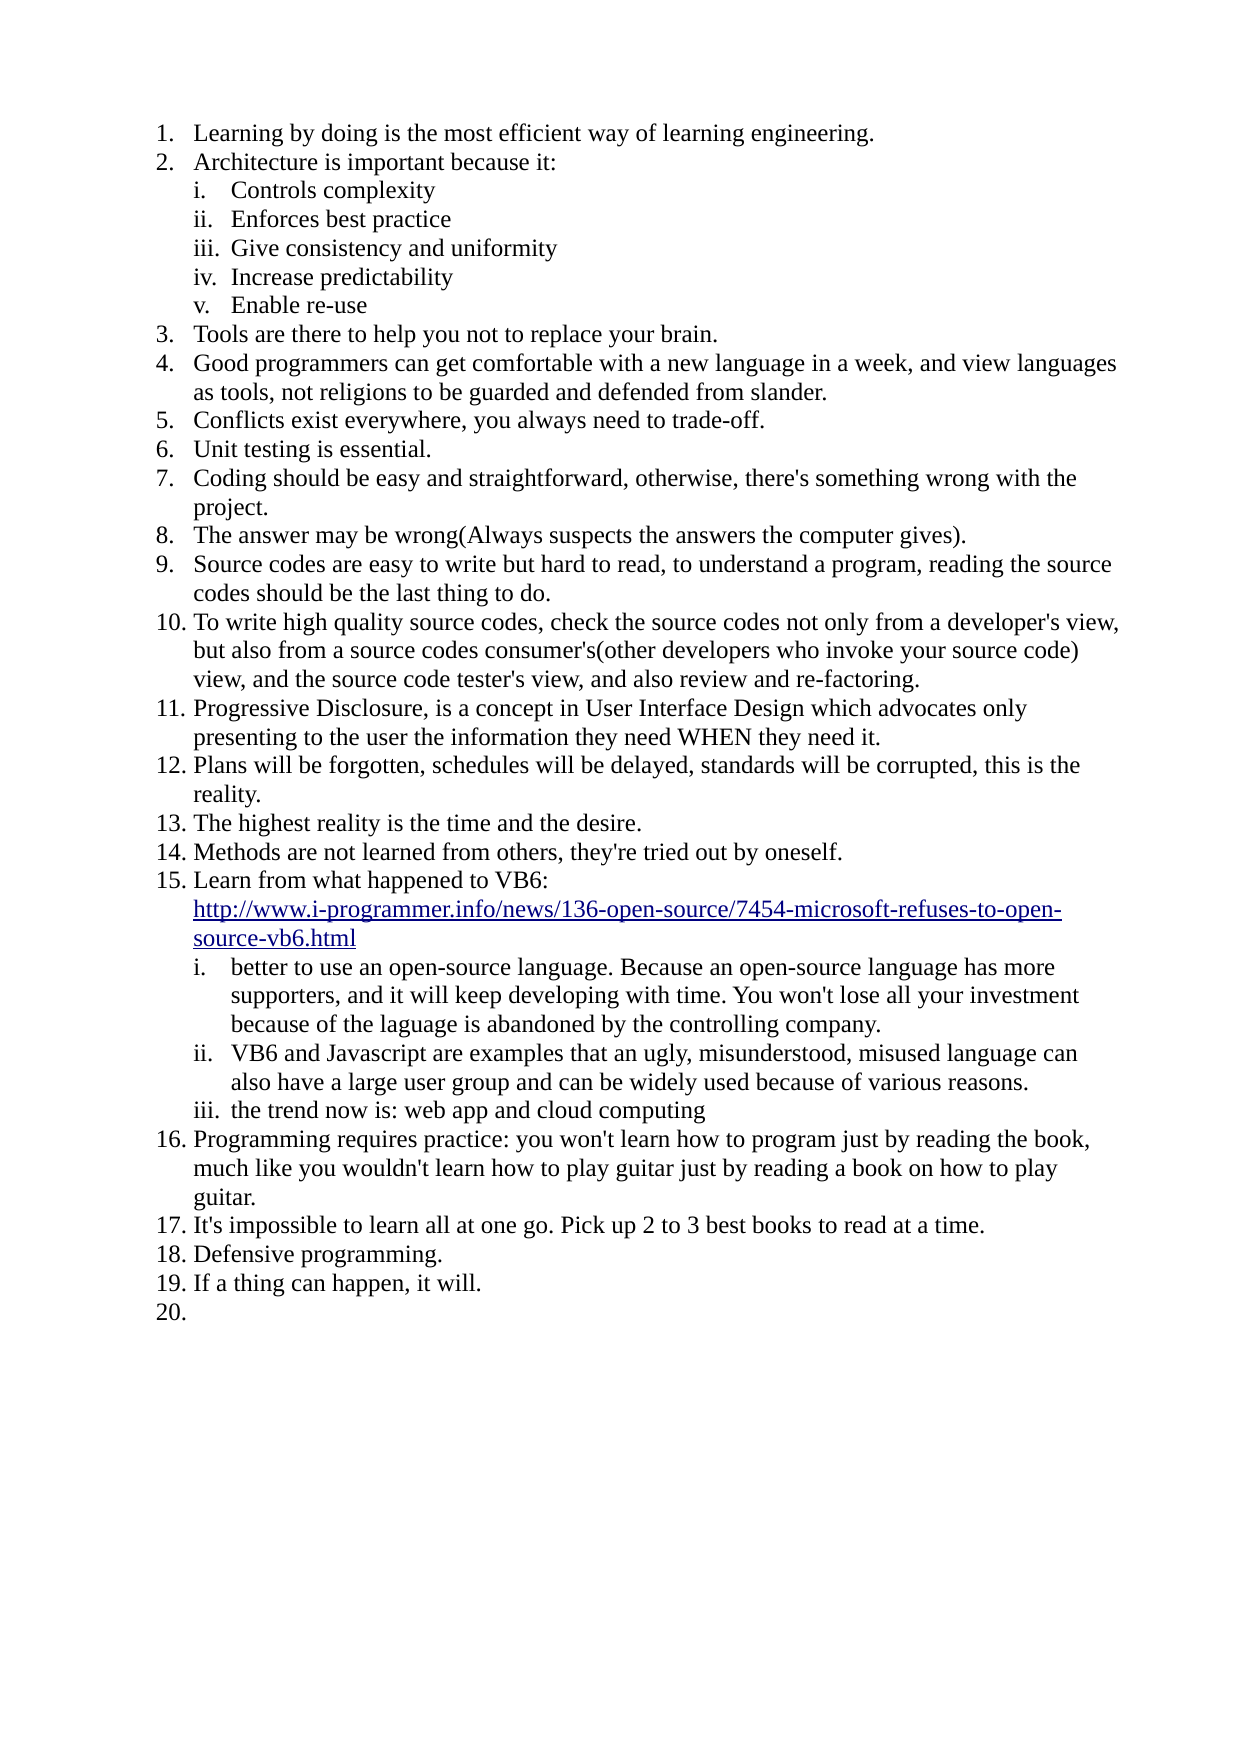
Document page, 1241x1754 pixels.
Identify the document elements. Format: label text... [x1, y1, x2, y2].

list Controls complexity [193, 176, 1122, 204]
list Give consistency and uniformity [193, 233, 1122, 262]
list Enforces best practice [193, 204, 1122, 233]
list Unit testing is essential. [156, 434, 1122, 463]
list Coding should be easy and straightforward, otherwise, there's something wrong with the project. [156, 463, 1122, 521]
list Conflicts exist everywhere, you always need to trade-off. [156, 406, 1122, 434]
list It's impossible to learn all at one go. Pick up 2 to 3 best books to read at a time. [156, 1211, 1122, 1239]
list Programming requires practice: you won't learn how to program just by reading the book, much like you wouldn't learn how to play guitar just by reading a book on how to play guitar. [156, 1124, 1122, 1211]
list Defensive programming. [156, 1239, 1122, 1268]
list Architecture is important because it: [156, 147, 1122, 176]
list better to use an open-source language. Because an open-source language has more supporters, and it will keep developing with time. You won't lose all your investment because of the laguage is abandoned by the controlling company. [193, 952, 1122, 1038]
list If a thing can happen, it will. [156, 1268, 1122, 1297]
list Source codes are easy to write but hard to read, to understand a program, reading the source codes should be the last thing to do. [156, 549, 1122, 607]
list http://www.i-programmer.info/news/136-open-source/7454-microsoft-refuses-to-open-source-vb6.html [156, 894, 1122, 952]
list Progressive Disclosure, is a concept in User Interface Design which advocates only presenting to the user the information they need WHEN they need it. [156, 693, 1122, 751]
list To write high quality source codes, check the source codes not only from a developer's view, but also from a source codes consumer's(other developers who invoke your source code) view, and the source code tester's view, and also review and re-factoring. [156, 607, 1122, 693]
list The answer may be wrong(Always suspects the answers the computer gives). [156, 521, 1122, 549]
list VB6 and Javascript are examples that an ugly, misunderstood, misused language can also have a large user group and can be widely used because of various reasons. [193, 1038, 1122, 1096]
list the trend now is: web app and cloud computing [193, 1096, 1122, 1124]
list Learn from what happened to VB6: [156, 866, 1122, 894]
list Increase predictability [193, 262, 1122, 291]
list The highest reality is the time and the desire. [156, 808, 1122, 837]
list Enable re-use [193, 291, 1122, 319]
list Good programmers can get comfortable with a new language in a week, and view languages as tools, not religions to be guarded and defended from slander. [156, 348, 1122, 406]
list Plans will be forgotten, schedules will be delayed, standards will be corrupted, this is the reality. [156, 751, 1122, 808]
list Methods are not learned from others, they're tried out by oneself. [156, 837, 1122, 866]
list Learning by doing is the most efficient way of learning engineering. [156, 118, 1122, 147]
list Tools are there to help you not to replace your brain. [156, 319, 1122, 348]
